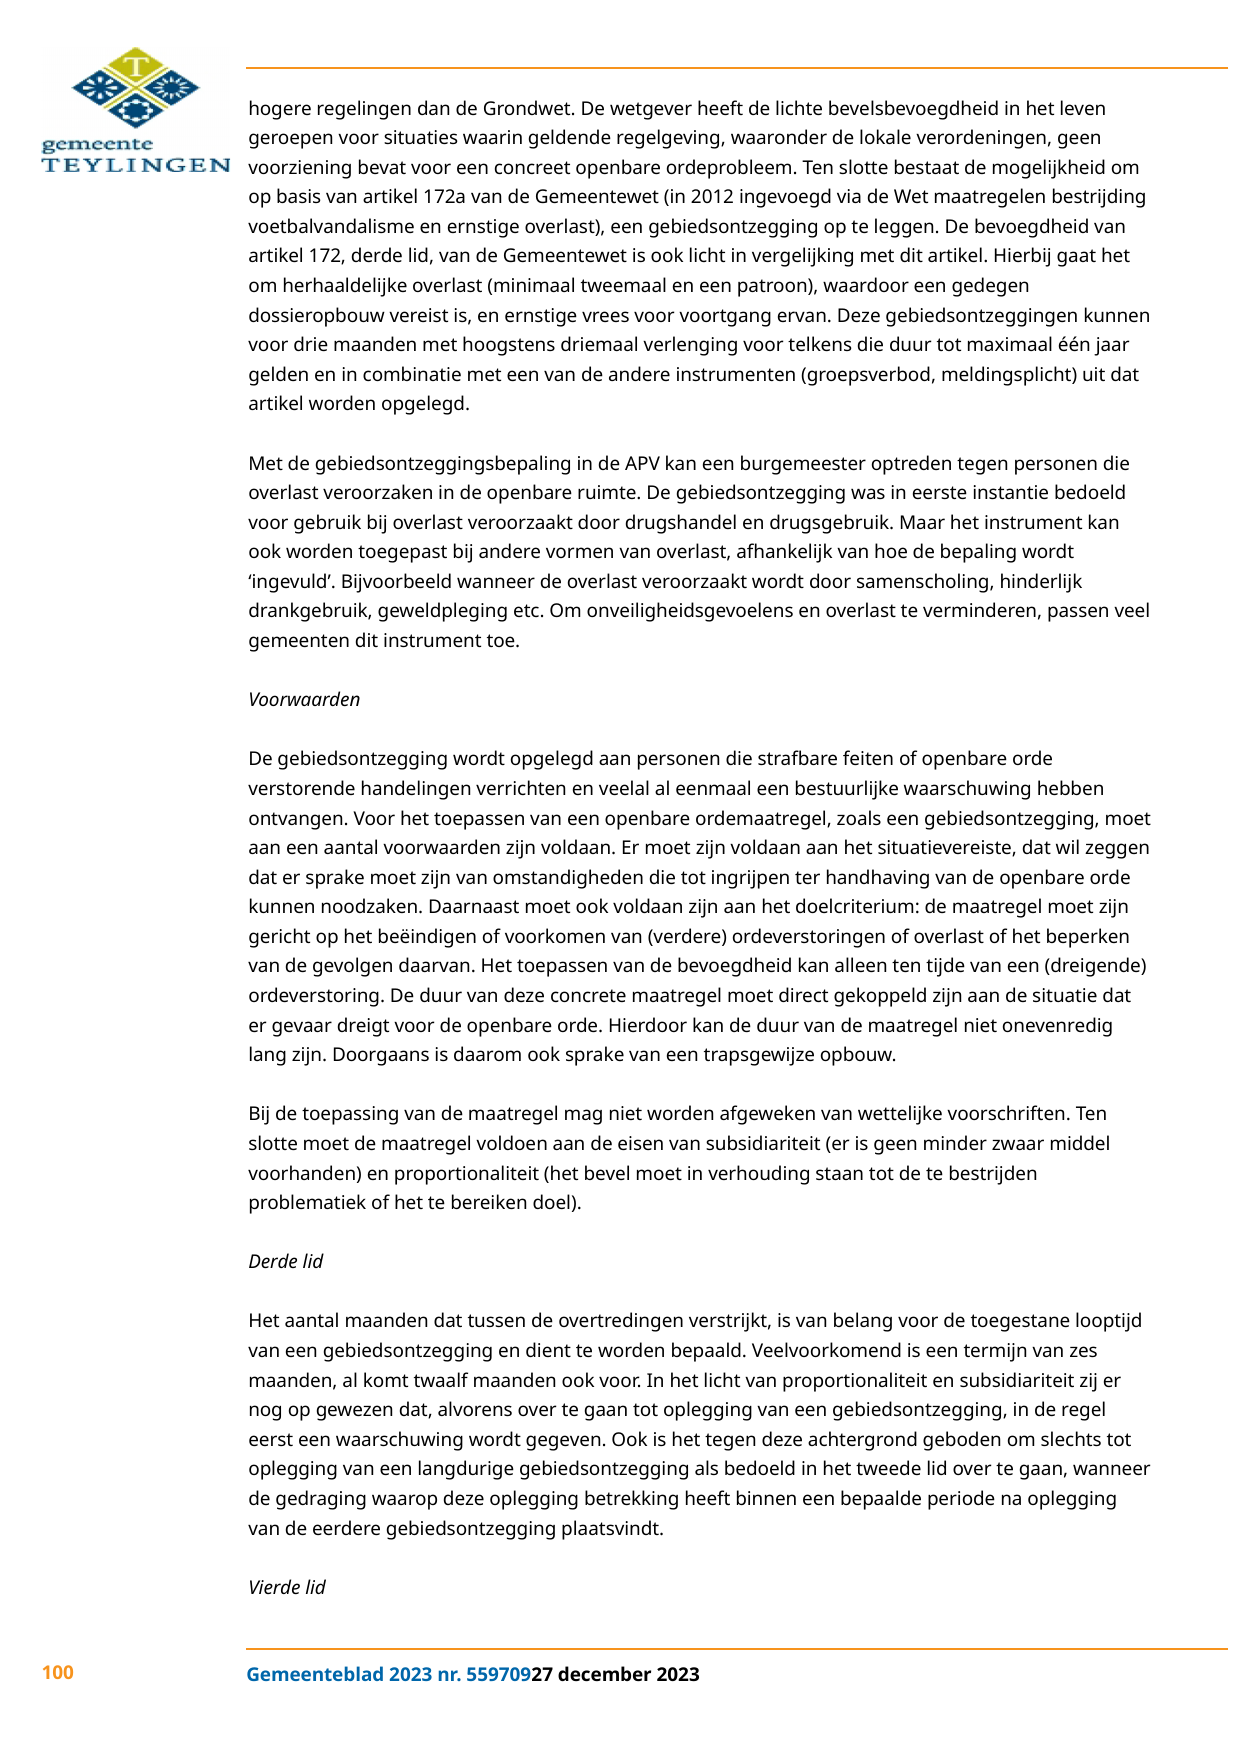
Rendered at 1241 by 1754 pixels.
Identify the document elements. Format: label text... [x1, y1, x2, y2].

text Met de gebiedsontzeggingsbepaling in de APV kan een burgemeester optreden tegen personen die overlast veroorzaken in de openbare ruimte. De gebiedsontzegging was in eerste instantie bedoeld voor gebruik bij overlast veroorzaakt door drugshandel en drugsgebruik. Maar het instrument kan ook worden toegepast bij andere vormen van overlast, afhankelijk van hoe de bepaling wordt ‘ingevuld’. Bijvoorbeeld wanneer de overlast veroorzaakt wordt door samenscholing, hinderlijk drankgebruik, geweldpleging etc. Om onveiligheidsgevoelens en overlast te verminderen, passen veel gemeenten dit instrument toe. [248, 450, 1152, 653]
text Het aantal maanden dat tussen de overtredingen verstrijkt, is van belang voor de toegestane looptijd van een gebiedsontzegging en dient te worden bepaald. Veelvoorkomend is een termijn van zes maanden, al komt twaalf maanden ook voor. In het licht van proportionaliteit en subsidiariteit zij er nog op gewezen dat, alvorens over te gaan tot oplegging van een gebiedsontzegging, in de regel eerst een waarschuwing wordt gegeven. Ook is het tegen deze achtergrond geboden om slechts tot oplegging van een langdurige gebiedsontzegging als bedoeld in het tweede lid over te gaan, wanneer de gedraging waarop deze oplegging betrekking heeft binnen een bepaalde periode na oplegging van de eerdere gebiedsontzegging plaatsvindt. [248, 1308, 1152, 1541]
text De gebiedsontzegging wordt opgelegd aan personen die strafbare feiten of openbare orde verstorende handelingen verrichten en veelal al eenmaal een bestuurlijke waarschuwing hebben ontvangen. Voor het toepassen van een openbare ordemaatregel, zoals een gebiedsontzegging, moet aan een aantal voorwaarden zijn voldaan. Er moet zijn voldaan aan het situatievereiste, dat wil zeggen dat er sprake moet zijn van omstandigheden die tot ingrijpen ter handhaving van de openbare orde kunnen noodzaken. Daarnaast moet ook voldaan zijn aan het doelcriterium: de maatregel moet zijn gericht op het beëindigen of voorkomen van (verdere) ordeverstoringen of overlast of het beperken van de gevolgen daarvan. Het toepassen van de bevoegdheid kan alleen ten tijde van een (dreigende) ordeverstoring. De duur van deze concrete maatregel moet direct gekoppeld zijn aan de situatie dat er gevaar dreigt voor de openbare orde. Hierdoor kan de duur van de maatregel niet onevenredig lang zijn. Doorgaans is daarom ook sprake van een trapsgewijze opbouw. [248, 746, 1152, 1067]
text Bij de toepassing van de maatregel mag niet worden afgeweken van wettelijke voorschriften. Ten slotte moet de maatregel voldoen aan de eisen van subsidiariteit (er is geen minder zwaar middel voorhanden) en proportionaliteit (het bevel moet in verhouding staan tot de te bestrijden problematiek of het te bereiken doel). [248, 1101, 1152, 1215]
picture [41, 47, 231, 172]
text Voorwaarden [248, 686, 1152, 712]
text Derde lid [248, 1248, 1152, 1274]
text Vierde lid [248, 1574, 1152, 1600]
text hogere regelingen dan de Grondwet. De wetgever heeft de lichte bevelsbevoegdheid in het leven geroepen voor situaties waarin geldende regelgeving, waaronder de lokale verordeningen, geen voorziening bevat voor een concreet openbare ordeprobleem. Ten slotte bestaat de mogelijkheid om op basis van artikel 172a van de Gemeentewet (in 2012 ingevoegd via de Wet maatregelen bestrijding voetbalvandalisme en ernstige overlast), een gebiedsontzegging op te leggen. De bevoegdheid van artikel 172, derde lid, van de Gemeentewet is ook licht in vergelijking met dit artikel. Hierbij gaat het om herhaaldelijke overlast (minimaal tweemaal en een patroon), waardoor een gedegen dossieropbouw vereist is, en ernstige vrees voor voortgang ervan. Deze gebiedsontzeggingen kunnen voor drie maanden met hoogstens driemaal verlenging voor telkens die duur tot maximaal één jaar gelden en in combinatie met een van de andere instrumenten (groepsverbod, meldingsplicht) uit dat artikel worden opgelegd. [248, 95, 1152, 416]
